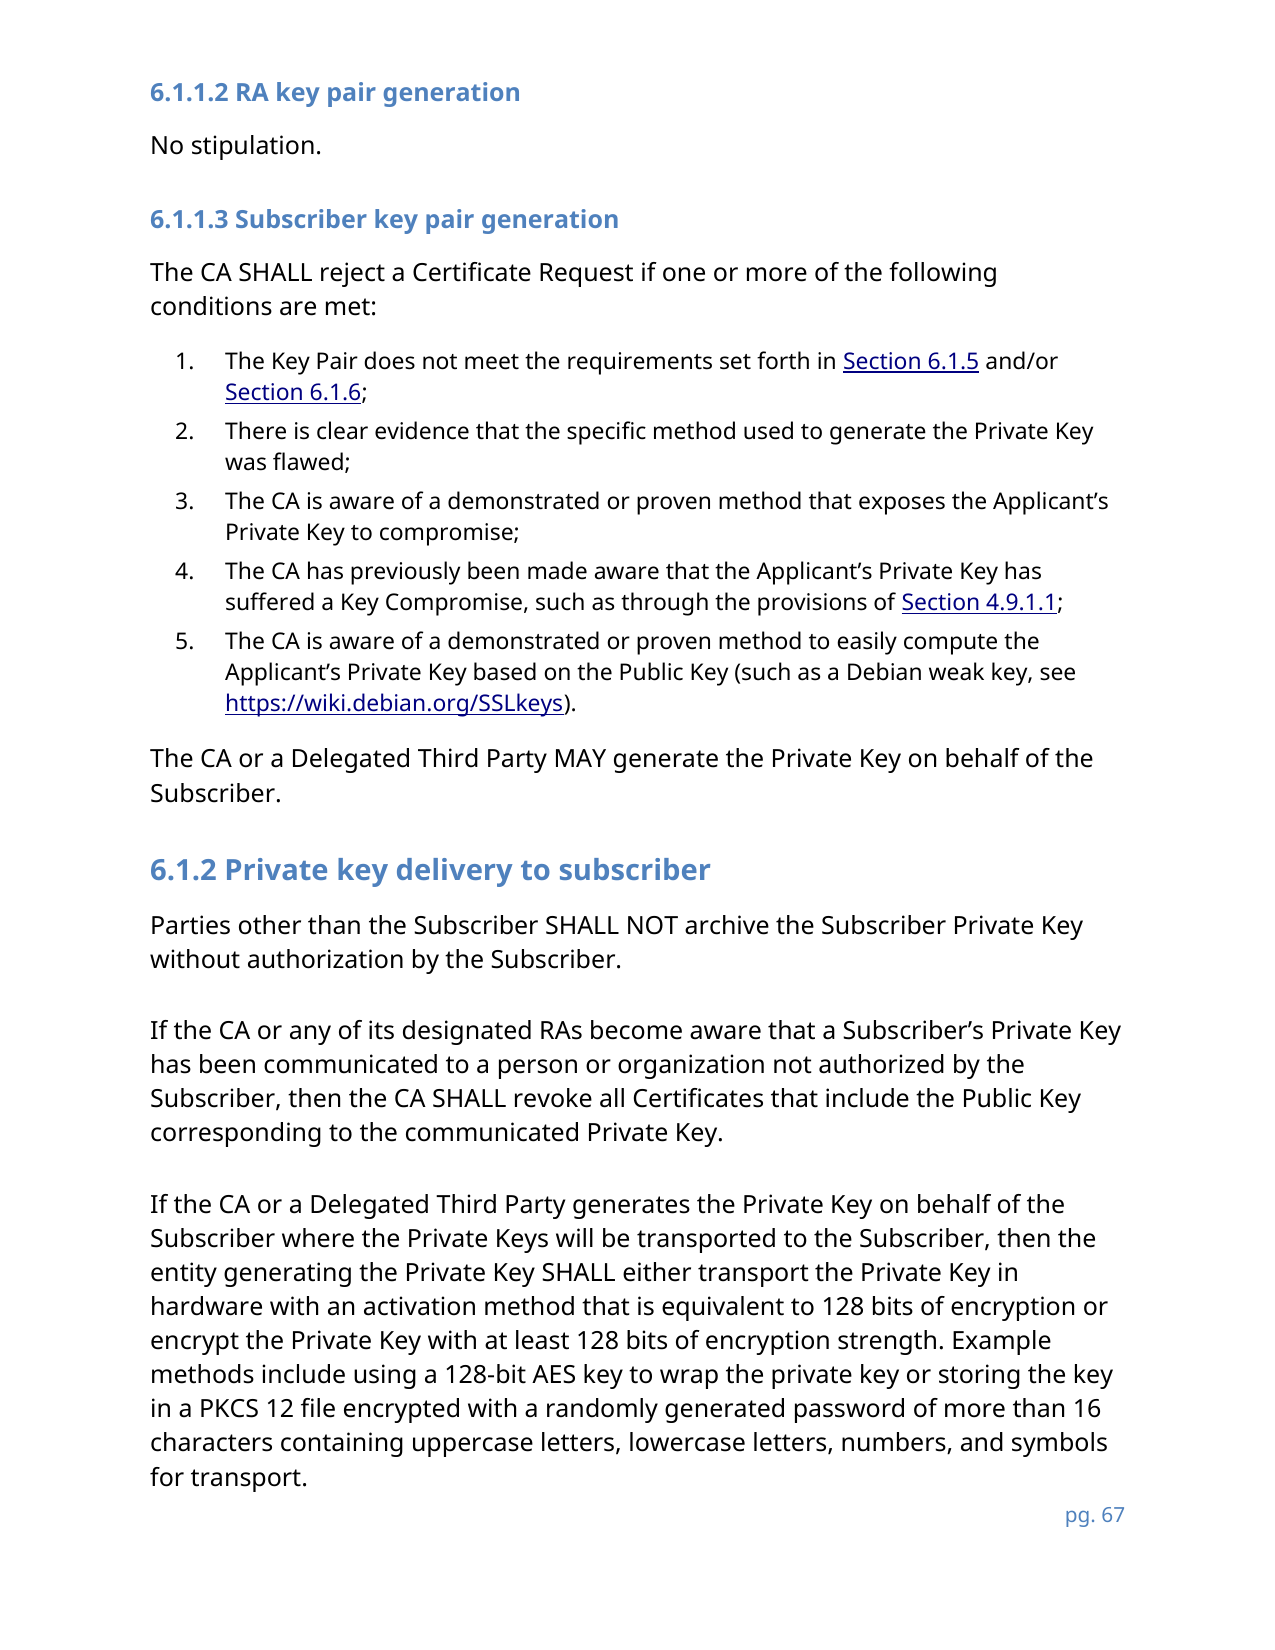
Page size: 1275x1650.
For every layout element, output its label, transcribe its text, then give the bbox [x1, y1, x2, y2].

text If the CA or any of its designated RAs become aware that a Subscriber’s Private Key has been communicated to a person or organization not authorized by the Subscriber, then the CA SHALL revoke all Certificates that include the Public Key corresponding to the communicated Private Key. [150, 1013, 1125, 1149]
subtitle 6.1.1.3 Subscriber key pair generation [150, 201, 1125, 236]
list There is clear evidence that the specific method used to generate the Private Key was flawed; [175, 415, 1125, 477]
list The CA is aware of a demonstrated or proven method that exposes the Applicant’s Private Key to compromise; [175, 485, 1125, 547]
subtitle 6.1.2 Private key delivery to subscriber [150, 849, 1125, 888]
text If the CA or a Delegated Third Party generates the Private Key on behalf of the Subscriber where the Private Keys will be transported to the Subscriber, then the entity generating the Private Key SHALL either transport the Private Key in hardware with an activation method that is equivalent to 128 bits of encryption or encrypt the Private Key with at least 128 bits of encryption strength. Example methods include using a 128-bit AES key to wrap the private key or storing the key in a PKCS 12 file encrypted with a randomly generated password of more than 16 characters containing uppercase letters, lowercase letters, numbers, and symbols for transport. [150, 1187, 1125, 1493]
text Parties other than the Subscriber SHALL NOT archive the Subscriber Private Key without authorization by the Subscriber. [150, 907, 1125, 975]
list The Key Pair does not meet the requirements set forth in Section 6.1.5 and/or Section 6.1.6; [175, 345, 1125, 407]
text The CA SHALL reject a Certificate Request if one or more of the following conditions are met: [150, 254, 1125, 322]
subtitle 6.1.1.2 RA key pair generation [150, 75, 1125, 109]
text No stipulation. [150, 128, 1125, 162]
list The CA is aware of a demonstrated or proven method to easily compute the Applicant’s Private Key based on the Public Key (such as a Debian weak key, see https://wiki.debian.org/SSLkeys). [175, 625, 1125, 719]
text The CA or a Delegated Third Party MAY generate the Private Key on behalf of the Subscriber. [150, 741, 1125, 809]
list The CA has previously been made aware that the Applicant’s Private Key has suffered a Key Compromise, such as through the provisions of Section 4.9.1.1; [175, 555, 1125, 617]
